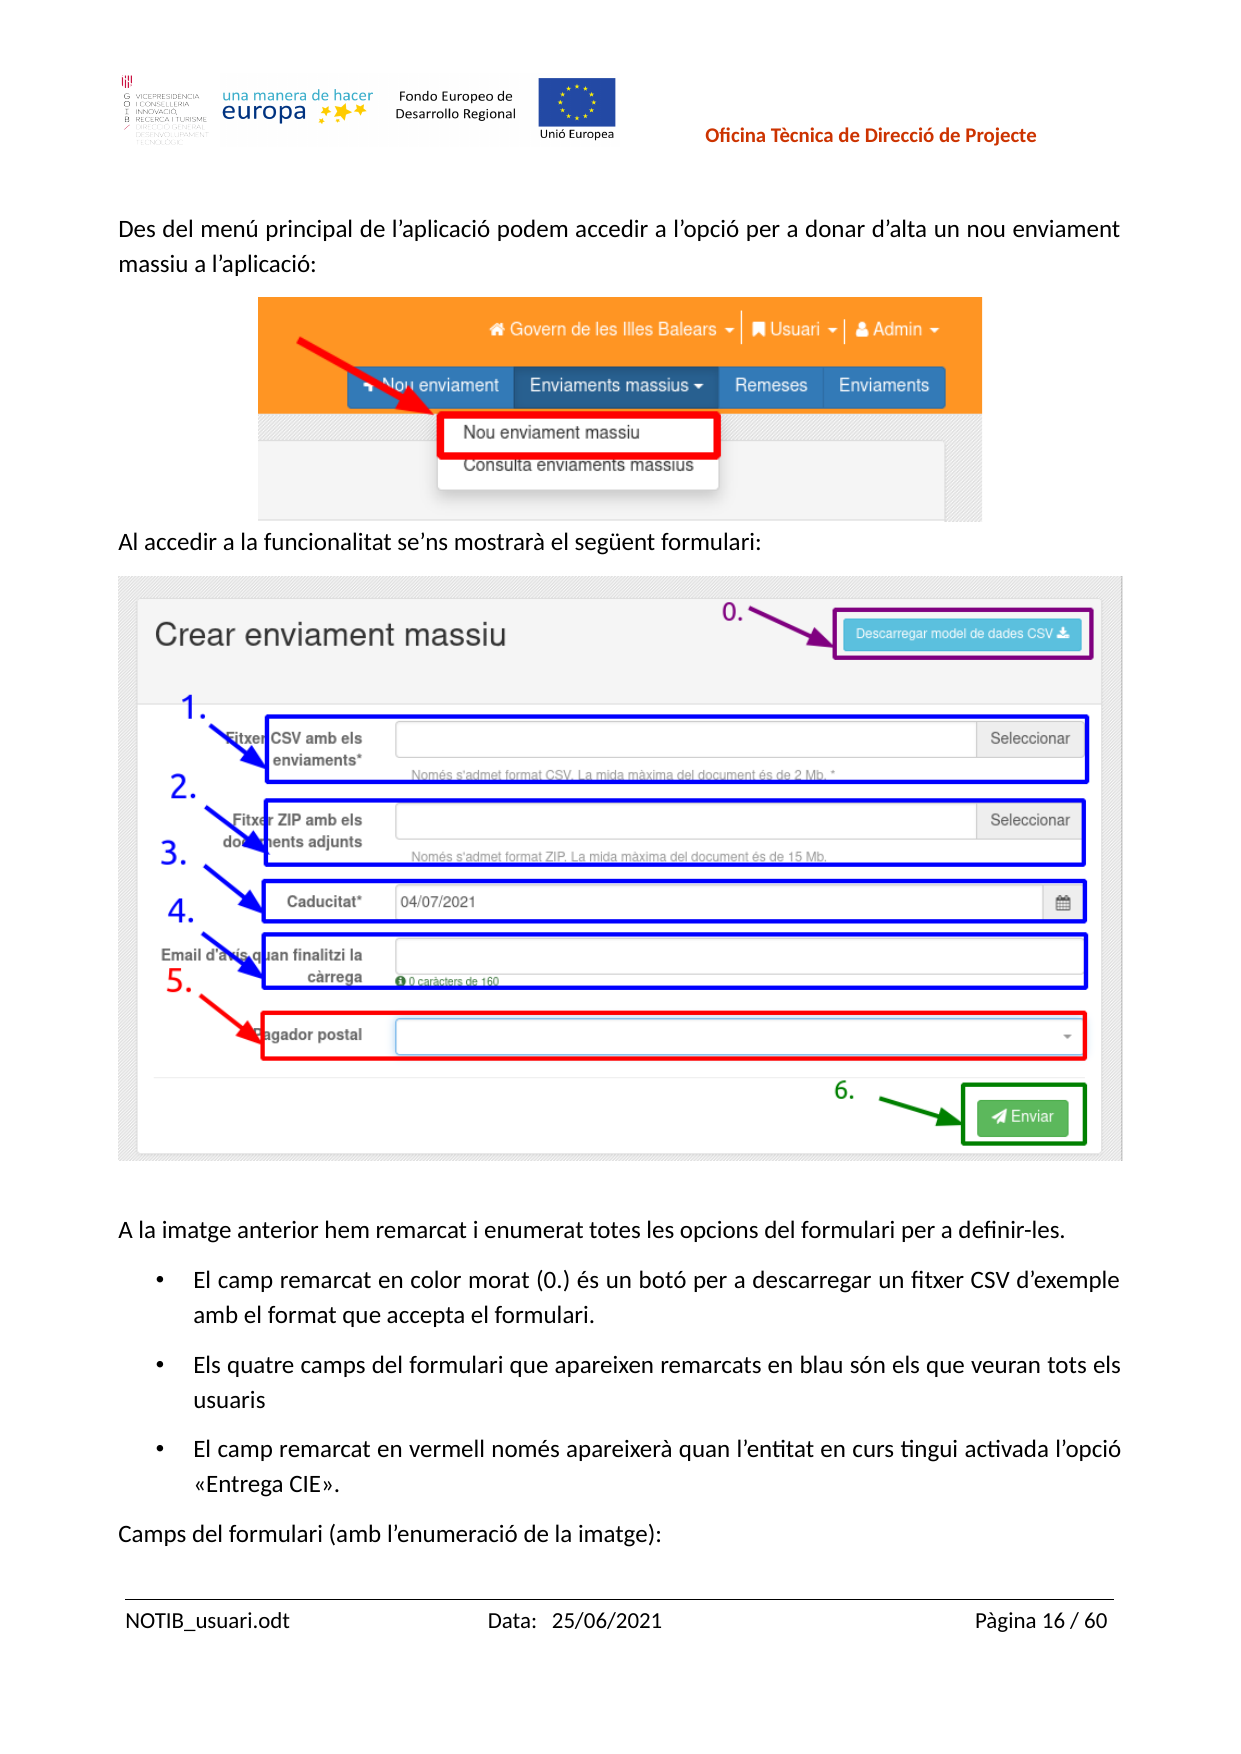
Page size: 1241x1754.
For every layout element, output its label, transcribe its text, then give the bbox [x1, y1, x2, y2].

text A la imatge anterior hem remarcat i enumerat totes les opcions del formulari per a definir-les. [118, 1214, 1122, 1245]
picture [258, 297, 983, 522]
picture [118, 576, 1123, 1161]
list Els quatre camps del formulari que apareixen remarcats en blau són els que veuran tots els usuaris [156, 1349, 1122, 1414]
list El camp remarcat en color morat (0.) és un botó per a descarregar un fitxer CSV d’exemple amb el format que accepta el formulari. [156, 1264, 1122, 1330]
text Camps del formulari (amb l’enumeració de la imatge): [118, 1518, 1122, 1548]
list El camp remarcat en vermell només apareixerà quan l’entitat en curs tingui activada l’opció «Entrega CIE». [156, 1433, 1122, 1499]
text Des del menú principal de l’aplicació podem accedir a l’opció per a donar d’alta un nou enviament massiu a l’aplicació: [118, 213, 1122, 278]
picture [118, 73, 213, 147]
picture [219, 73, 621, 147]
text Al accedir a la funcionalitat se’ns mostrarà el següent formulari: [118, 522, 1122, 557]
